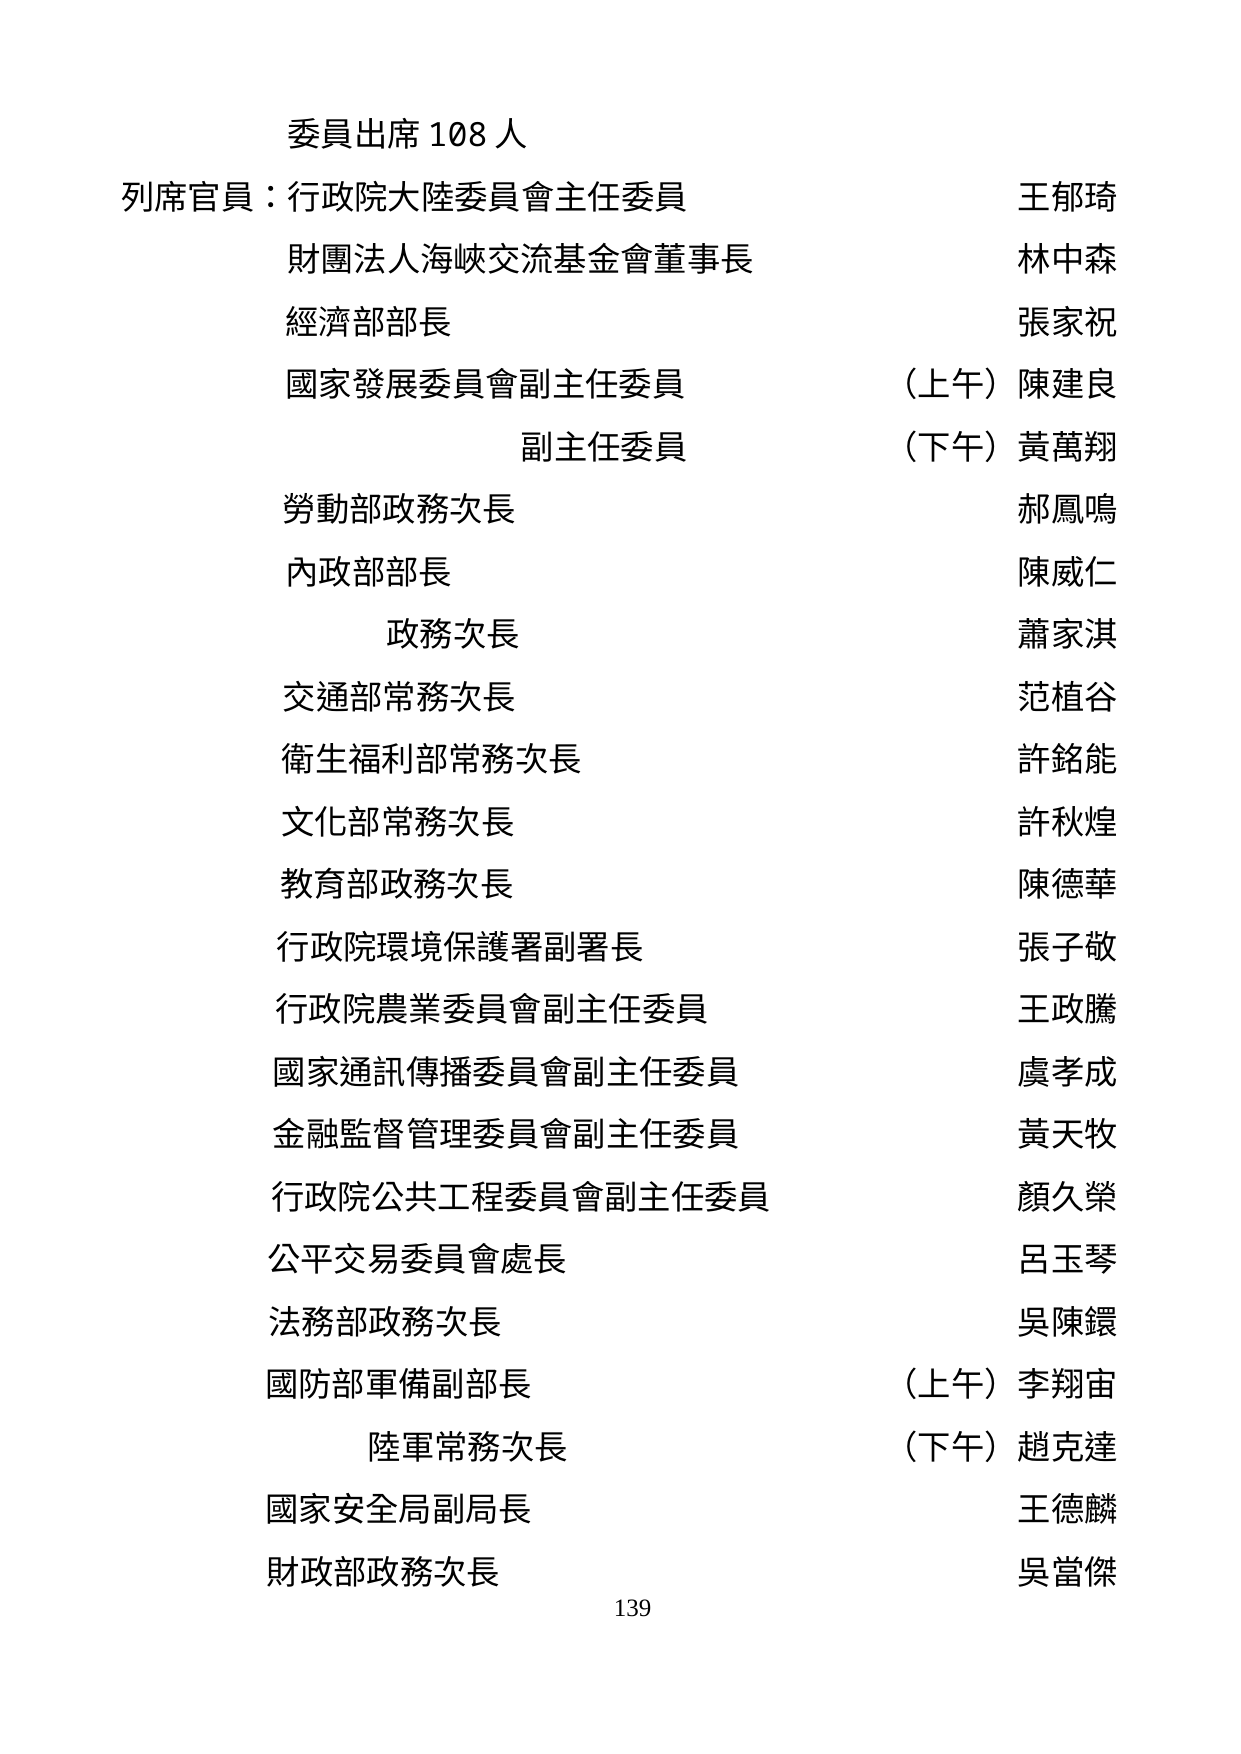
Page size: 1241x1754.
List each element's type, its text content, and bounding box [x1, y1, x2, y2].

text 行政院公共工程委員會副主任委員 顏久榮 [271, 1153, 1118, 1216]
text 公平交易委員會處長 呂玉琴 [267, 1216, 1118, 1278]
text 行政院環境保護署副署長 張子敬 [275, 903, 1118, 966]
text 勞動部政務次長 郝鳳鳴 [275, 466, 1118, 528]
text 陸軍常務次長 （下午）趙克達 [273, 1403, 1118, 1466]
text 副主任委員 （下午）黃萬翔 [273, 403, 1118, 466]
text 國家安全局副局長 王德麟 [265, 1466, 1118, 1528]
text 列席官員：行政院大陸委員會主任委員 王郁琦 [121, 153, 1118, 216]
text 交通部常務次長 范植谷 [275, 653, 1118, 716]
text 教育部政務次長 陳德華 [275, 841, 1118, 903]
text 委員出席108人 [263, 91, 1144, 153]
text 文化部常務次長 許秋煌 [275, 778, 1118, 841]
text 國防部軍備副部長 （上午）李翔宙 [265, 1341, 1118, 1403]
text 國家通訊傳播委員會副主任委員 虞孝成 [272, 1028, 1118, 1091]
text 財政部政務次長 吳當傑 [267, 1528, 1118, 1591]
text 經濟部部長 張家祝 [275, 278, 1118, 341]
text 金融監督管理委員會副主任委員 黃天牧 [272, 1091, 1118, 1153]
text 法務部政務次長 吳陳鐶 [268, 1278, 1118, 1341]
text 財團法人海峽交流基金會董事長 林中森 [275, 216, 1118, 278]
text 衛生福利部常務次長 許銘能 [275, 716, 1118, 778]
text 行政院農業委員會副主任委員 王政騰 [275, 966, 1118, 1028]
text 內政部部長 陳威仁 [275, 528, 1118, 591]
text 國家發展委員會副主任委員 （上午）陳建良 [275, 341, 1118, 403]
text 政務次長 蕭家淇 [273, 591, 1118, 653]
